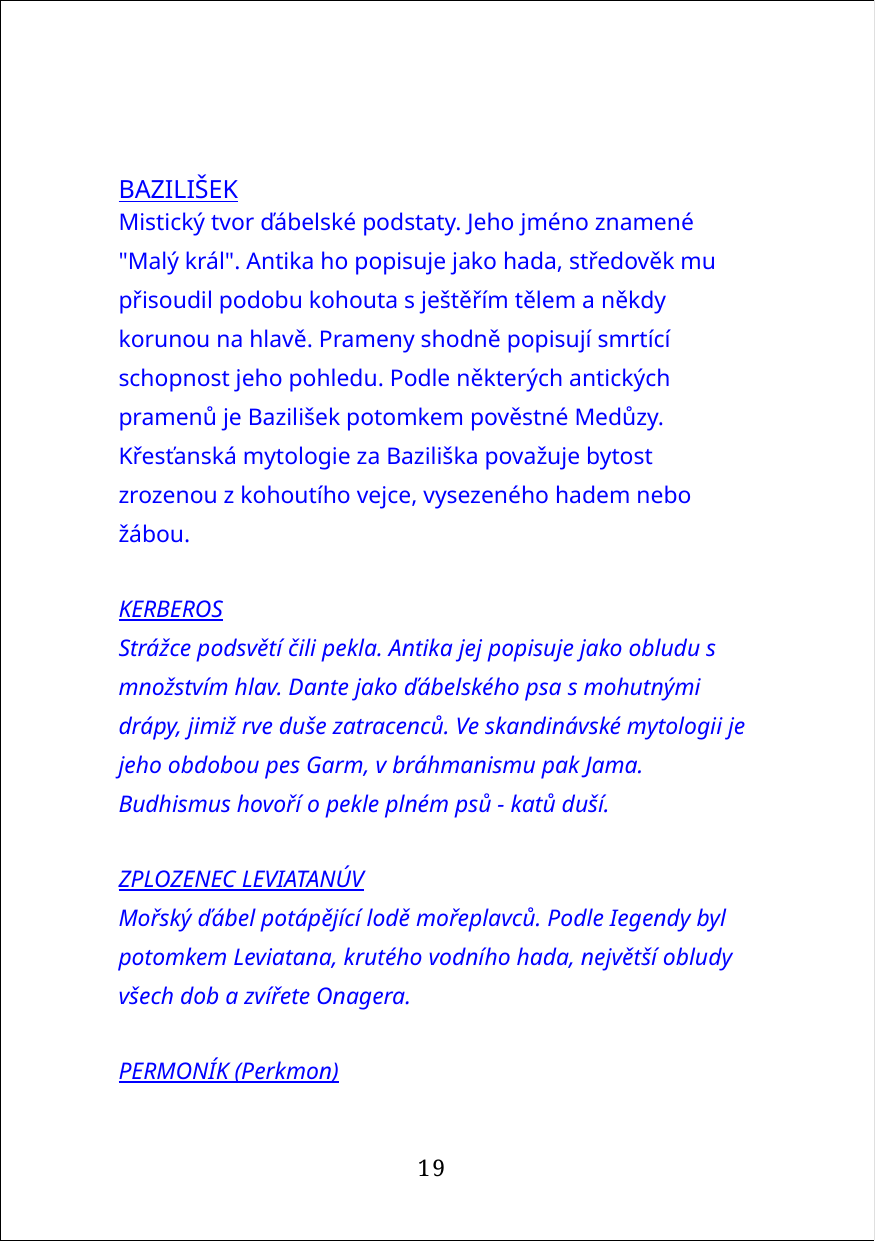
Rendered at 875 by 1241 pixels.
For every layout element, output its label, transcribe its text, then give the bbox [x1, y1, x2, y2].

text PERMONÍK (Perkmon) [118, 1054, 756, 1086]
text ZPLOZENEC LEVIATANÚV [118, 863, 756, 894]
subtitle BAZILIŠEK [118, 172, 756, 206]
text Strážce podsvětí čili pekla. Antika jej popisuje jako obludu s množstvím hlav. Dante jako ďábelského psa s mohutnými drápy, jimiž rve duše zatracenců. Ve skandinávské mytologii je jeho obdobou pes Garm, v bráhmanismu pak Jama. Budhismus hovoří o pekle plném psů - katů duší. [118, 632, 756, 819]
text Mistický tvor ďábelské podstaty. Jeho jméno znamené "Malý král". Antika ho popisuje jako hada, středověk mu přisoudil podobu kohouta s ještěřím tělem a někdy korunou na hlavě. Prameny shodně popisují smrtící schopnost jeho pohledu. Podle některých antických pramenů je Bazilišek potomkem pověstné Medůzy. Křesťanská mytologie za Baziliška považuje bytost zrozenou z kohoutího vejce, vysezeného hadem nebo žábou. [118, 206, 756, 549]
text KERBEROS [118, 593, 756, 624]
text Mořský ďábel potápějící lodě mořeplavců. Podle Iegendy byl potomkem Leviatana, krutého vodního hada, největší obludy všech dob a zvířete Onagera. [118, 902, 756, 1011]
